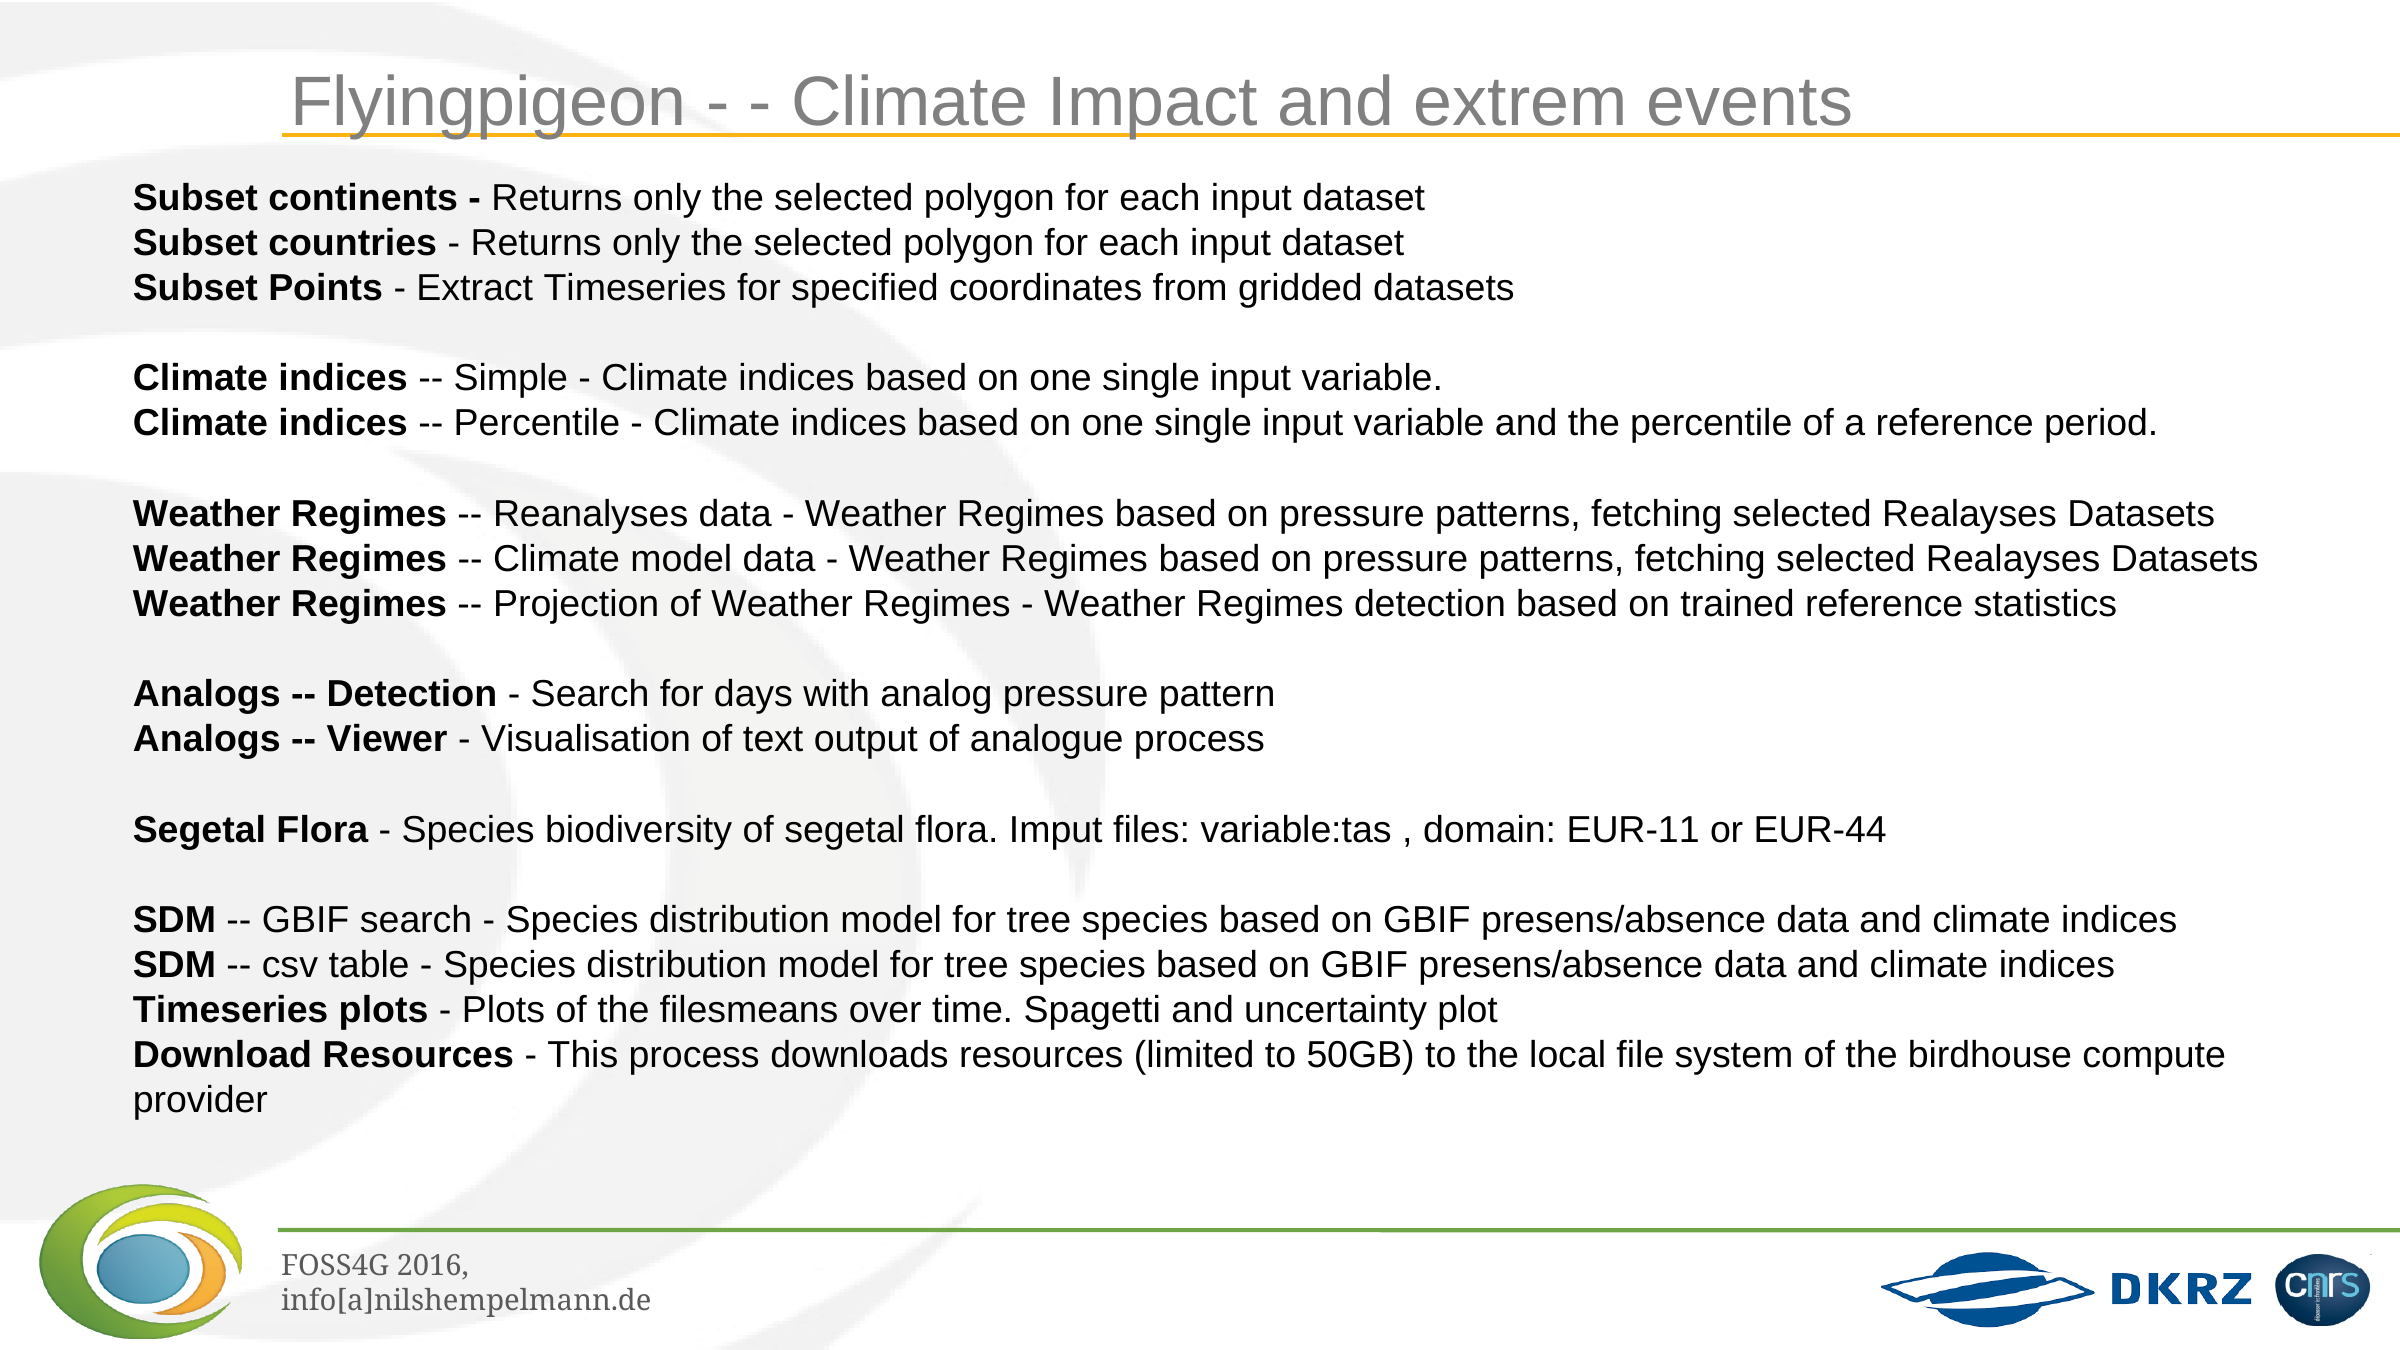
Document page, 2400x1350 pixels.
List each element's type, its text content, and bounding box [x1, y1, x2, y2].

text_box Subset continents - Returns only the selected polygon for each input dataset Subset countries - Returns only the selected polygon for each input dataset Subset Points - Extract Timeseries for specified coordinates from gridded datasets Climate indices -- Simple - Climate indices based on one single input variable. Climate indices -- Percentile - Climate indices based on one single input variable and the percentile of a reference period. Weather Regimes -- Reanalyses data - Weather Regimes based on pressure patterns, fetching selected Realayses Datasets Weather Regimes -- Climate model data - Weather Regimes based on pressure patterns, fetching selected Realayses Datasets Weather Regimes -- Projection of Weather Regimes - Weather Regimes detection based on trained reference statistics Analogs -- Detection - Search for days with analog pressure pattern Analogs -- Viewer - Visualisation of text output of analogue process Segetal Flora - Species biodiversity of segetal flora. Imput files: variable:tas , domain: EUR-11 or EUR-44 SDM -- GBIF search - Species distribution model for tree species based on GBIF presens/absence data and climate indices SDM -- csv table - Species distribution model for tree species based on GBIF presens/absence data and climate indices Timeseries plots - Plots of the filesmeans over time. Spagetti and uncertainty plot Download Resources - This process downloads resources (limited to 50GB) to the local file system of the birdhouse compute provider [118, 165, 2351, 1146]
title Flyingpigeon - - Climate Impact and extrem events [236, 47, 1926, 158]
picture [0, 0, 2400, 1350]
